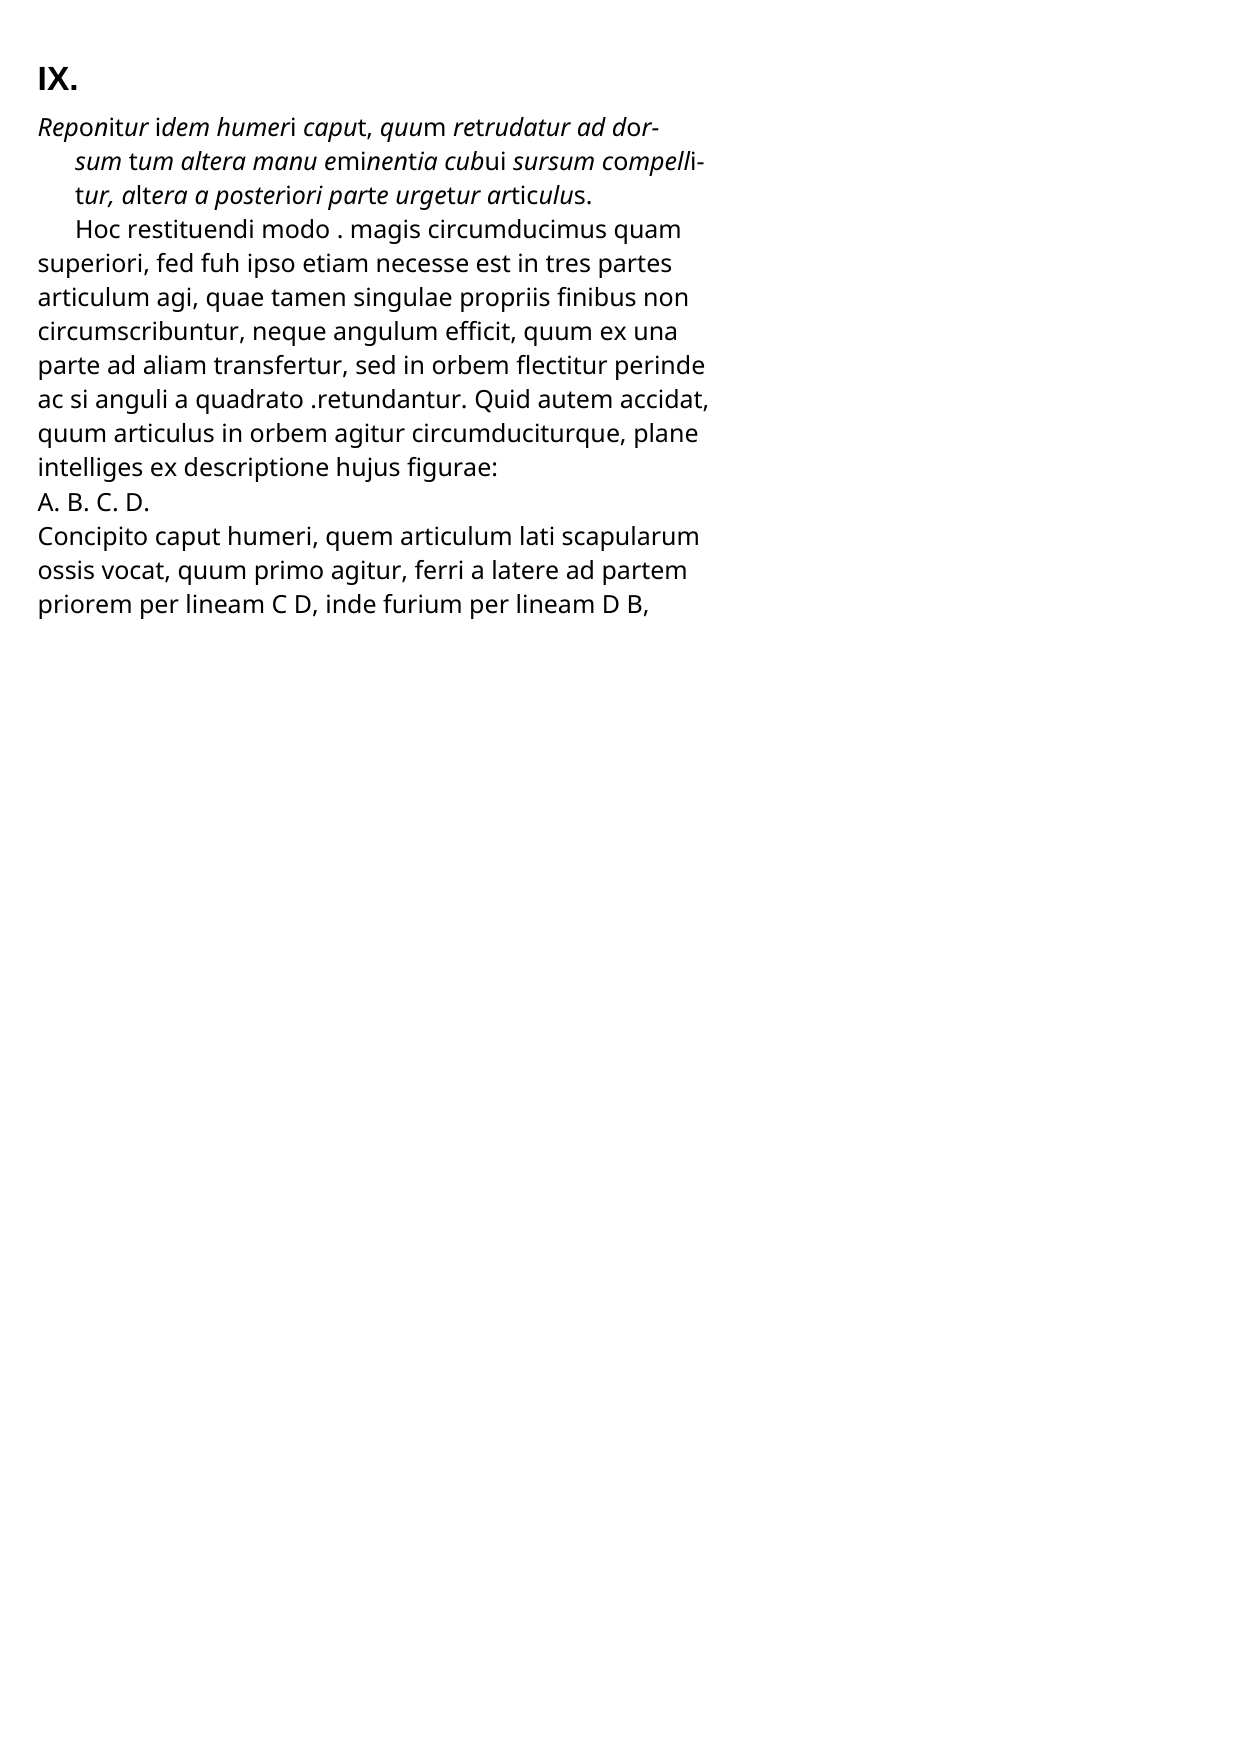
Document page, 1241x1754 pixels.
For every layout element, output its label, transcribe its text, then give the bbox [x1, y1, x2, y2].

text Hoc restituendi modo . magis circumducimus quam superiori, fed fuh ipso etiam necesse est in tres partes articulum agi, quae tamen singulae propriis finibus non circumscribuntur, neque angulum efficit, quum ex una parte ad aliam transfertur, sed in orbem flectitur perinde ac si anguli a quadrato .retundantur. Quid autem accidat, quum articulus in orbem agitur circumduciturque, plane intelliges ex descriptione hujus figurae: [37, 212, 1203, 484]
text Reponitur idem humeri caput, quum retrudatur ad dor- sum tum altera manu eminentia cubui sursum compelli- tur, altera a posteriori parte urgetur articulus. [37, 109, 1203, 212]
subtitle IX. [37, 58, 1203, 97]
text A. B. C. D. [37, 484, 1203, 518]
text Concipito caput humeri, quem articulum lati scapularum ossis vocat, quum primo agitur, ferri a latere ad partem priorem per lineam C D, inde furium per lineam D B, [37, 518, 1203, 620]
